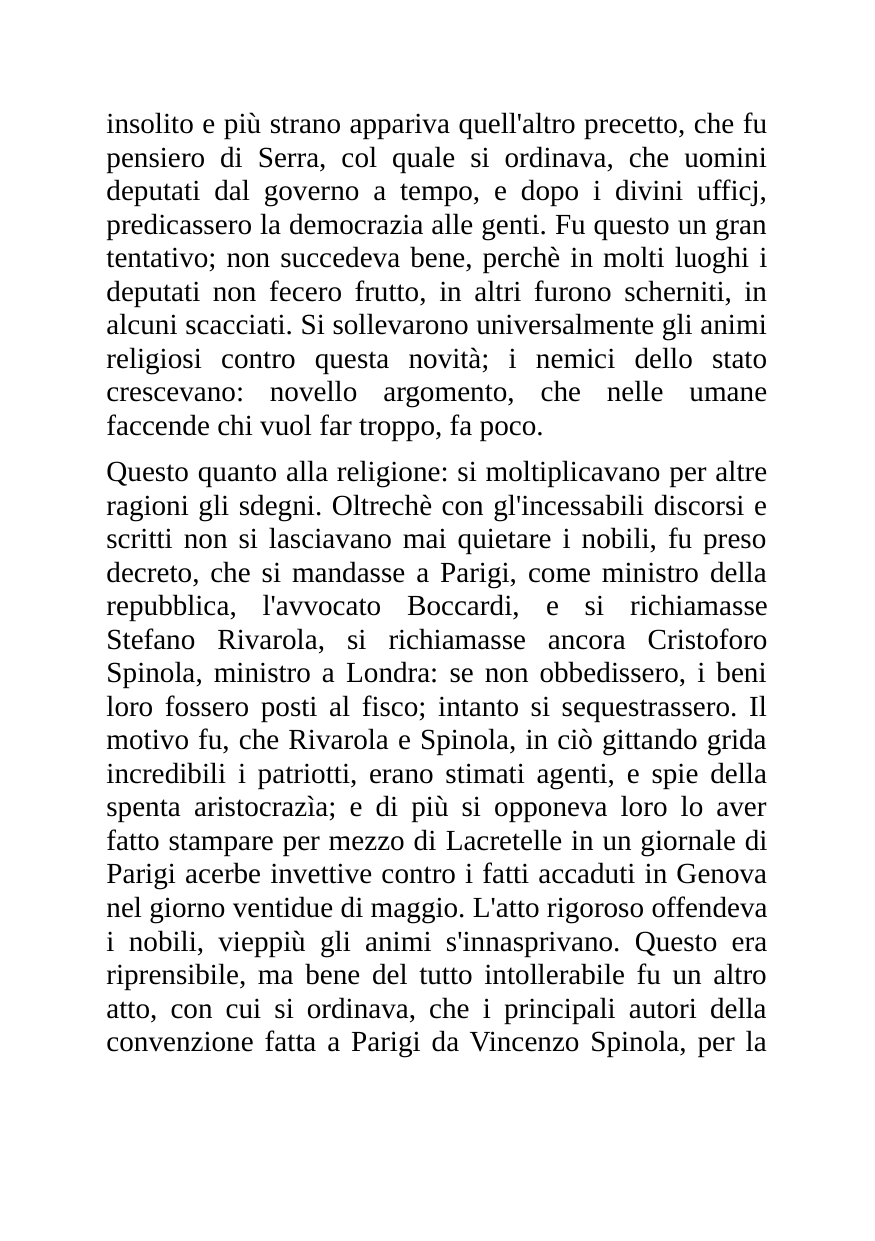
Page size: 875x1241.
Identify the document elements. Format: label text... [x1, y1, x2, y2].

text Questo quanto alla religione: si moltiplicavano per altre ragioni gli sdegni. Oltrechè con gl'incessabili discorsi e scritti non si lasciavano mai quietare i nobili, fu preso decreto, che si mandasse a Parigi, come ministro della repubblica, l'avvocato Boccardi, e si richiamasse Stefano Rivarola, si richiamasse ancora Cristoforo Spinola, ministro a Londra: se non obbedissero, i beni loro fossero posti al fisco; intanto si sequestrassero. Il motivo fu, che Rivarola e Spinola, in ciò gittando grida incredibili i patriotti, erano stimati agenti, e spie della spenta aristocrazìa; e di più si opponeva loro lo aver fatto stampare per mezzo di Lacretelle in un giornale di Parigi acerbe invettive contro i fatti accaduti in Genova nel giorno ventidue di maggio. L'atto rigoroso offendeva i nobili, vieppiù gli animi s'innasprivano. Questo era riprensibile, ma bene del tutto intollerabile fu un altro atto, con cui si ordinava, che i principali autori della convenzione fatta a Parigi da Vincenzo Spinola, per la [106, 454, 768, 1058]
text insolito e più strano appariva quell'altro precetto, che fu pensiero di Serra, col quale si ordinava, che uomini deputati dal governo a tempo, e dopo i divini ufficj, predicassero la democrazia alle genti. Fu questo un gran tentativo; non succedeva bene, perchè in molti luoghi i deputati non fecero frutto, in altri furono scherniti, in alcuni scacciati. Si sollevarono universalmente gli animi religiosi contro questa novità; i nemici dello stato crescevano: novello argomento, che nelle umane faccende chi vuol far troppo, fa poco. [106, 106, 768, 442]
